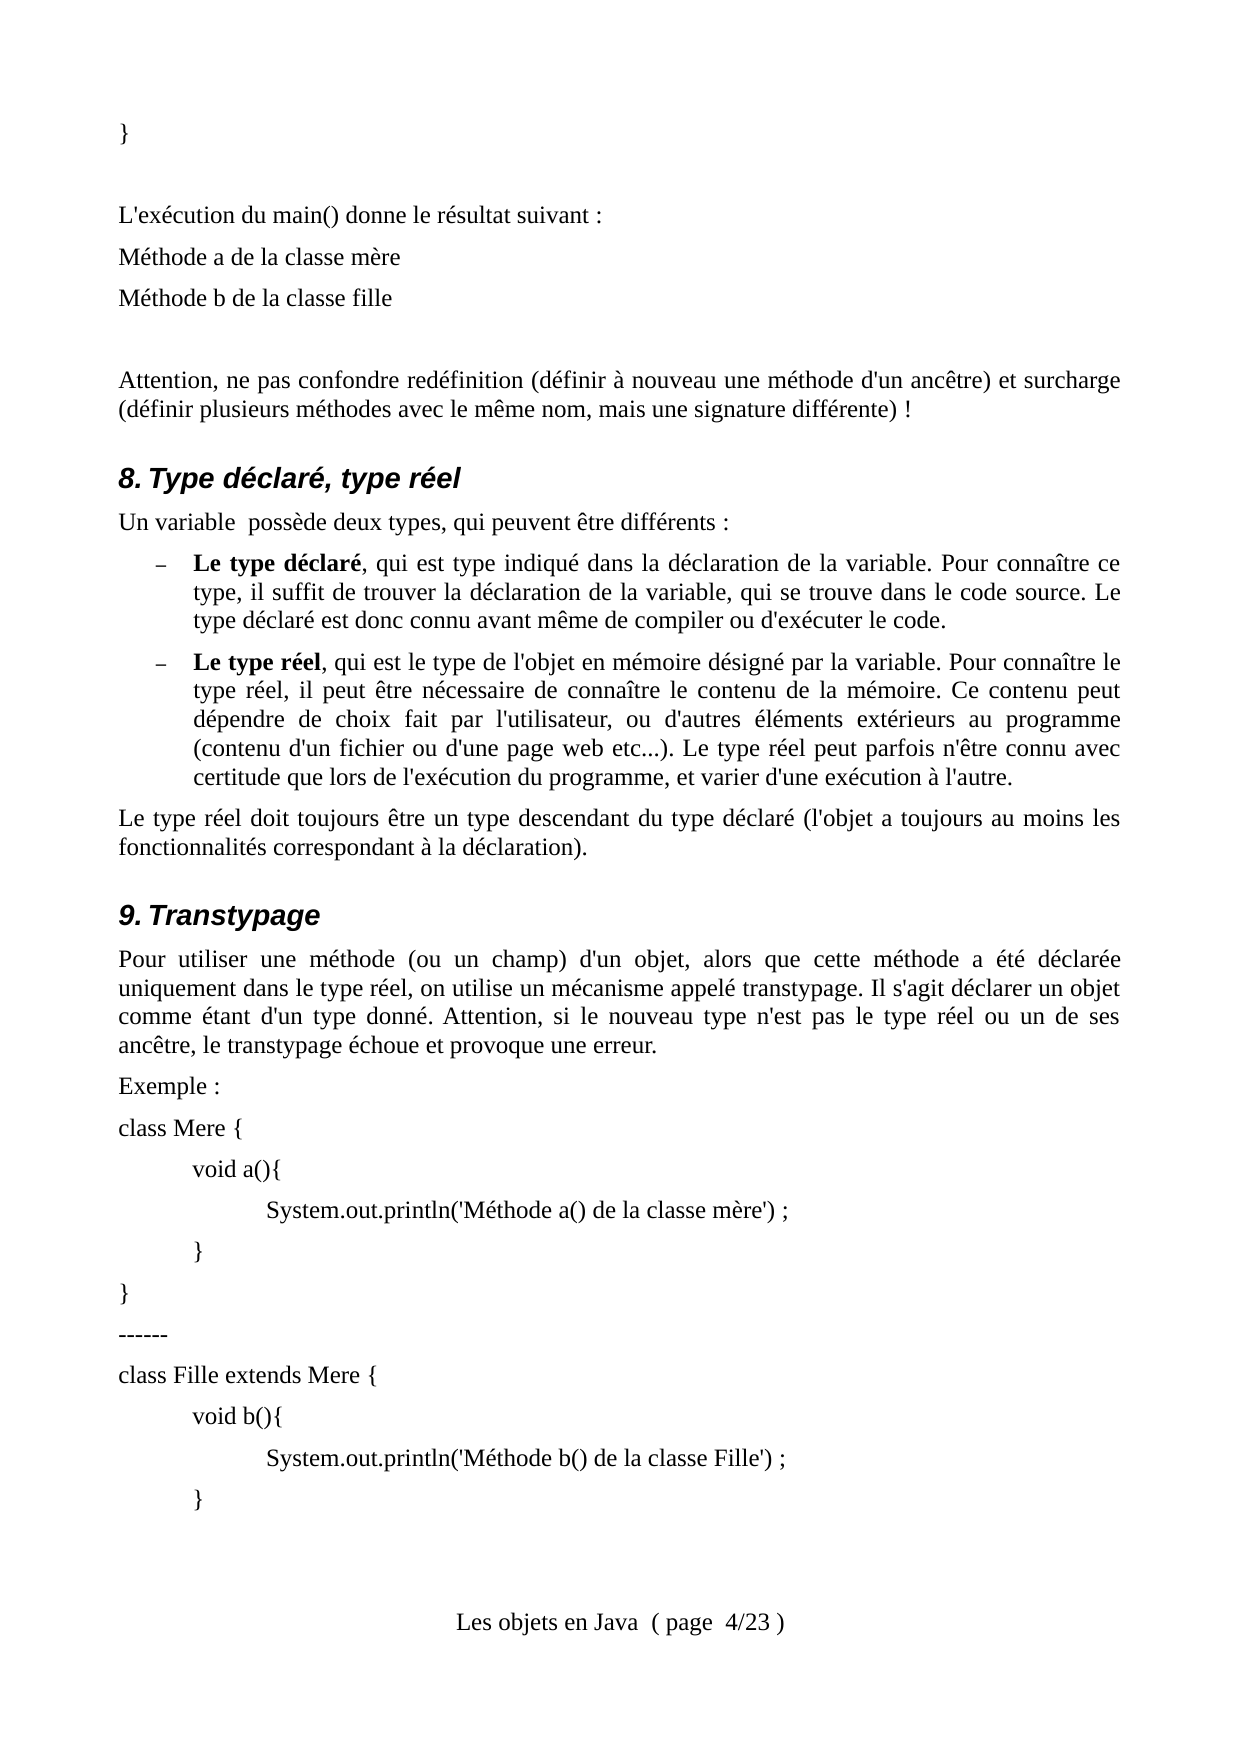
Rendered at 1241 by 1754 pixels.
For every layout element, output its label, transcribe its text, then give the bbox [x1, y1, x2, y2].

text Exemple : [118, 1071, 1122, 1100]
text } [118, 1236, 1122, 1265]
text } [118, 118, 1122, 147]
text void a(){ [118, 1154, 1122, 1183]
text class Mere { [118, 1113, 1122, 1141]
text } [118, 1278, 1122, 1306]
text Pour utiliser une méthode (ou un champ) d'un objet, alors que cette méthode a été déclarée uniquement dans le type réel, on utilise un mécanisme appelé transtypage. Il s'agit déclarer un objet comme étant d'un type donné. Attention, si le nouveau type n'est pas le type réel ou un de ses ancêtre, le transtypage échoue et provoque une erreur. [118, 944, 1122, 1059]
subtitle Type déclaré, type réel [118, 461, 1122, 494]
text Méthode a de la classe mère [118, 242, 1122, 271]
list Le type déclaré, qui est type indiqué dans la déclaration de la variable. Pour connaître ce type, il suffit de trouver la déclaration de la variable, qui se trouve dans le code source. Le type déclaré est donc connu avant même de compiler ou d'exécuter le code. [156, 548, 1122, 634]
text ------ [118, 1319, 1122, 1348]
text Attention, ne pas confondre redéfinition (définir à nouveau une méthode d'un ancêtre) et surcharge (définir plusieurs méthodes avec le même nom, mais une signature différente) ! [118, 366, 1122, 423]
text class Fille extends Mere { [118, 1360, 1122, 1389]
text } [118, 1484, 1122, 1513]
text L'exécution du main() donne le résultat suivant : [118, 201, 1122, 229]
subtitle Transtypage [118, 898, 1122, 931]
text Un variable possède deux types, qui peuvent être différents : [118, 507, 1122, 535]
text void b(){ [118, 1401, 1122, 1430]
text Le type réel doit toujours être un type descendant du type déclaré (l'objet a toujours au moins les fonctionnalités correspondant à la déclaration). [118, 803, 1122, 860]
text System.out.println('Méthode b() de la classe Fille') ; [118, 1443, 1122, 1471]
text System.out.println('Méthode a() de la classe mère') ; [118, 1195, 1122, 1224]
list Le type réel, qui est le type de l'objet en mémoire désigné par la variable. Pour connaître le type réel, il peut être nécessaire de connaître le contenu de la mémoire. Ce contenu peut dépendre de choix fait par l'utilisateur, ou d'autres éléments extérieurs au programme (contenu d'un fichier ou d'une page web etc...). Le type réel peut parfois n'être connu avec certitude que lors de l'exécution du programme, et varier d'une exécution à l'autre. [156, 647, 1122, 790]
text Méthode b de la classe fille [118, 283, 1122, 312]
